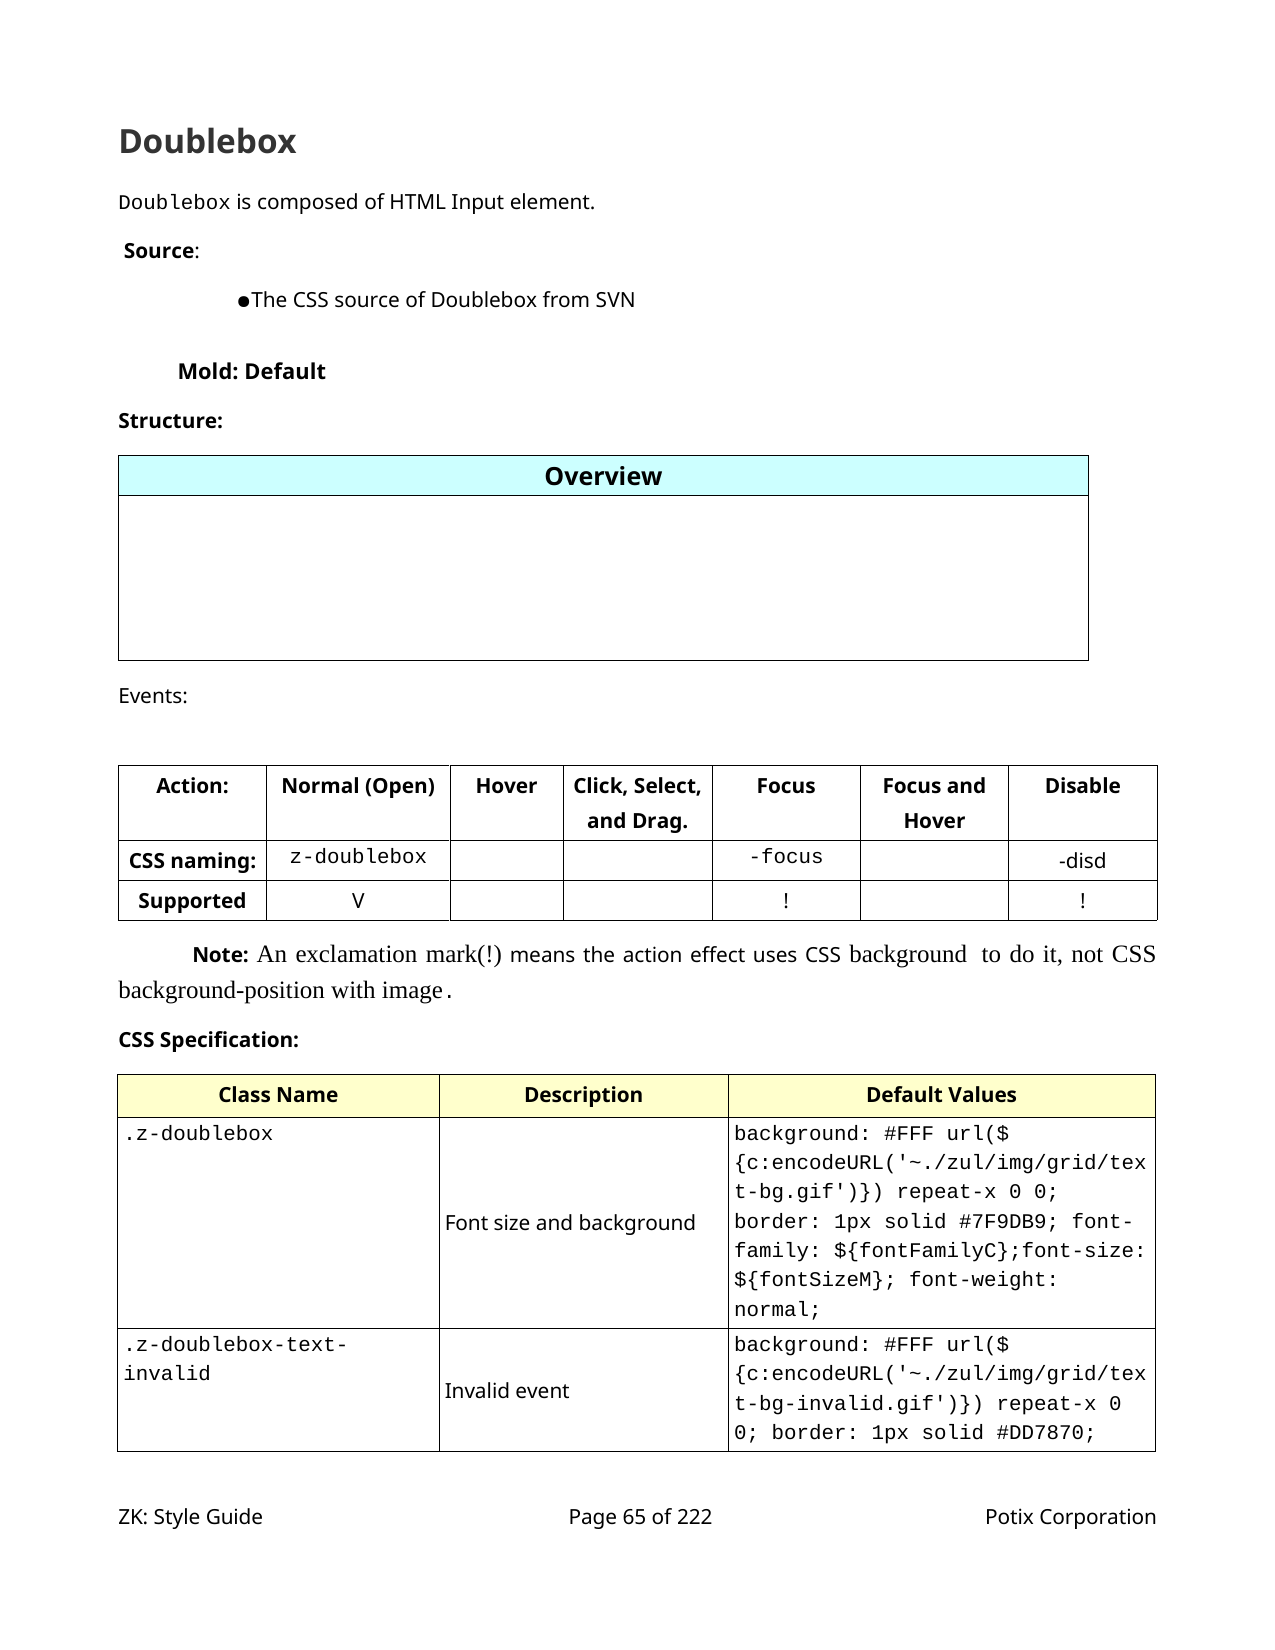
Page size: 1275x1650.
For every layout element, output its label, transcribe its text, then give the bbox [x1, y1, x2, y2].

table_cell z-doublebox [267, 841, 449, 880]
table_header Normal (Open) [267, 766, 449, 840]
text CSS Specification: [118, 1025, 1157, 1053]
table_cell Invalid event [440, 1329, 728, 1451]
subtitle Doublebox [118, 118, 1157, 163]
table_cell [861, 841, 1008, 880]
table_header Overview [119, 456, 1088, 495]
table_cell ! [713, 881, 860, 920]
table_header Default Values [729, 1075, 1155, 1117]
table_cell .z-doublebox [118, 1118, 439, 1328]
text Doublebox is composed of HTML Input element. [118, 187, 1157, 216]
table_cell CSS naming: [119, 841, 266, 880]
table_cell [861, 881, 1008, 920]
text Events: [118, 681, 1157, 744]
table_header Focus and Hover [861, 766, 1008, 840]
table_cell V [267, 881, 449, 920]
table_header Focus [713, 766, 860, 840]
table_header Disable [1009, 766, 1157, 840]
subtitle Mold: Default [177, 356, 1157, 386]
table_cell -focus [713, 841, 860, 880]
text Source: [118, 236, 1157, 264]
table_cell background: #FFF url(${c:encodeURL('~./zul/img/grid/text-bg-invalid.gif')}) repeat-x 0 0; border: 1px solid #DD7870; [729, 1329, 1155, 1451]
text Note: An exclamation mark(!) means the action effect uses CSS background to do it, not CSS background-position with image. [118, 941, 1157, 1004]
table_cell [564, 881, 712, 920]
text Structure: [118, 406, 1157, 434]
table_header Hover [451, 766, 563, 840]
table_cell [119, 496, 1088, 660]
table_header Click, Select, and Drag. [564, 766, 712, 840]
table_cell [564, 841, 712, 880]
list The CSS source of Doublebox from SVN [236, 285, 1157, 313]
table_cell ! [1009, 881, 1157, 920]
table_header Description [440, 1075, 728, 1117]
table_header Class Name [118, 1075, 439, 1117]
table_cell Supported [119, 881, 266, 920]
table_header Action: [119, 766, 266, 840]
table_cell Font size and background [440, 1118, 728, 1328]
table_cell -disd [1009, 841, 1157, 880]
table_cell .z-doublebox-text-invalid [118, 1329, 439, 1451]
table_cell background: #FFF url(${c:encodeURL('~./zul/img/grid/text-bg.gif')}) repeat-x 0 0; border: 1px solid #7F9DB9; font-family: ${fontFamilyC};font-size: ${fontSizeM}; font-weight: normal; [729, 1118, 1155, 1328]
table_cell [451, 881, 563, 920]
table_cell [451, 841, 563, 880]
